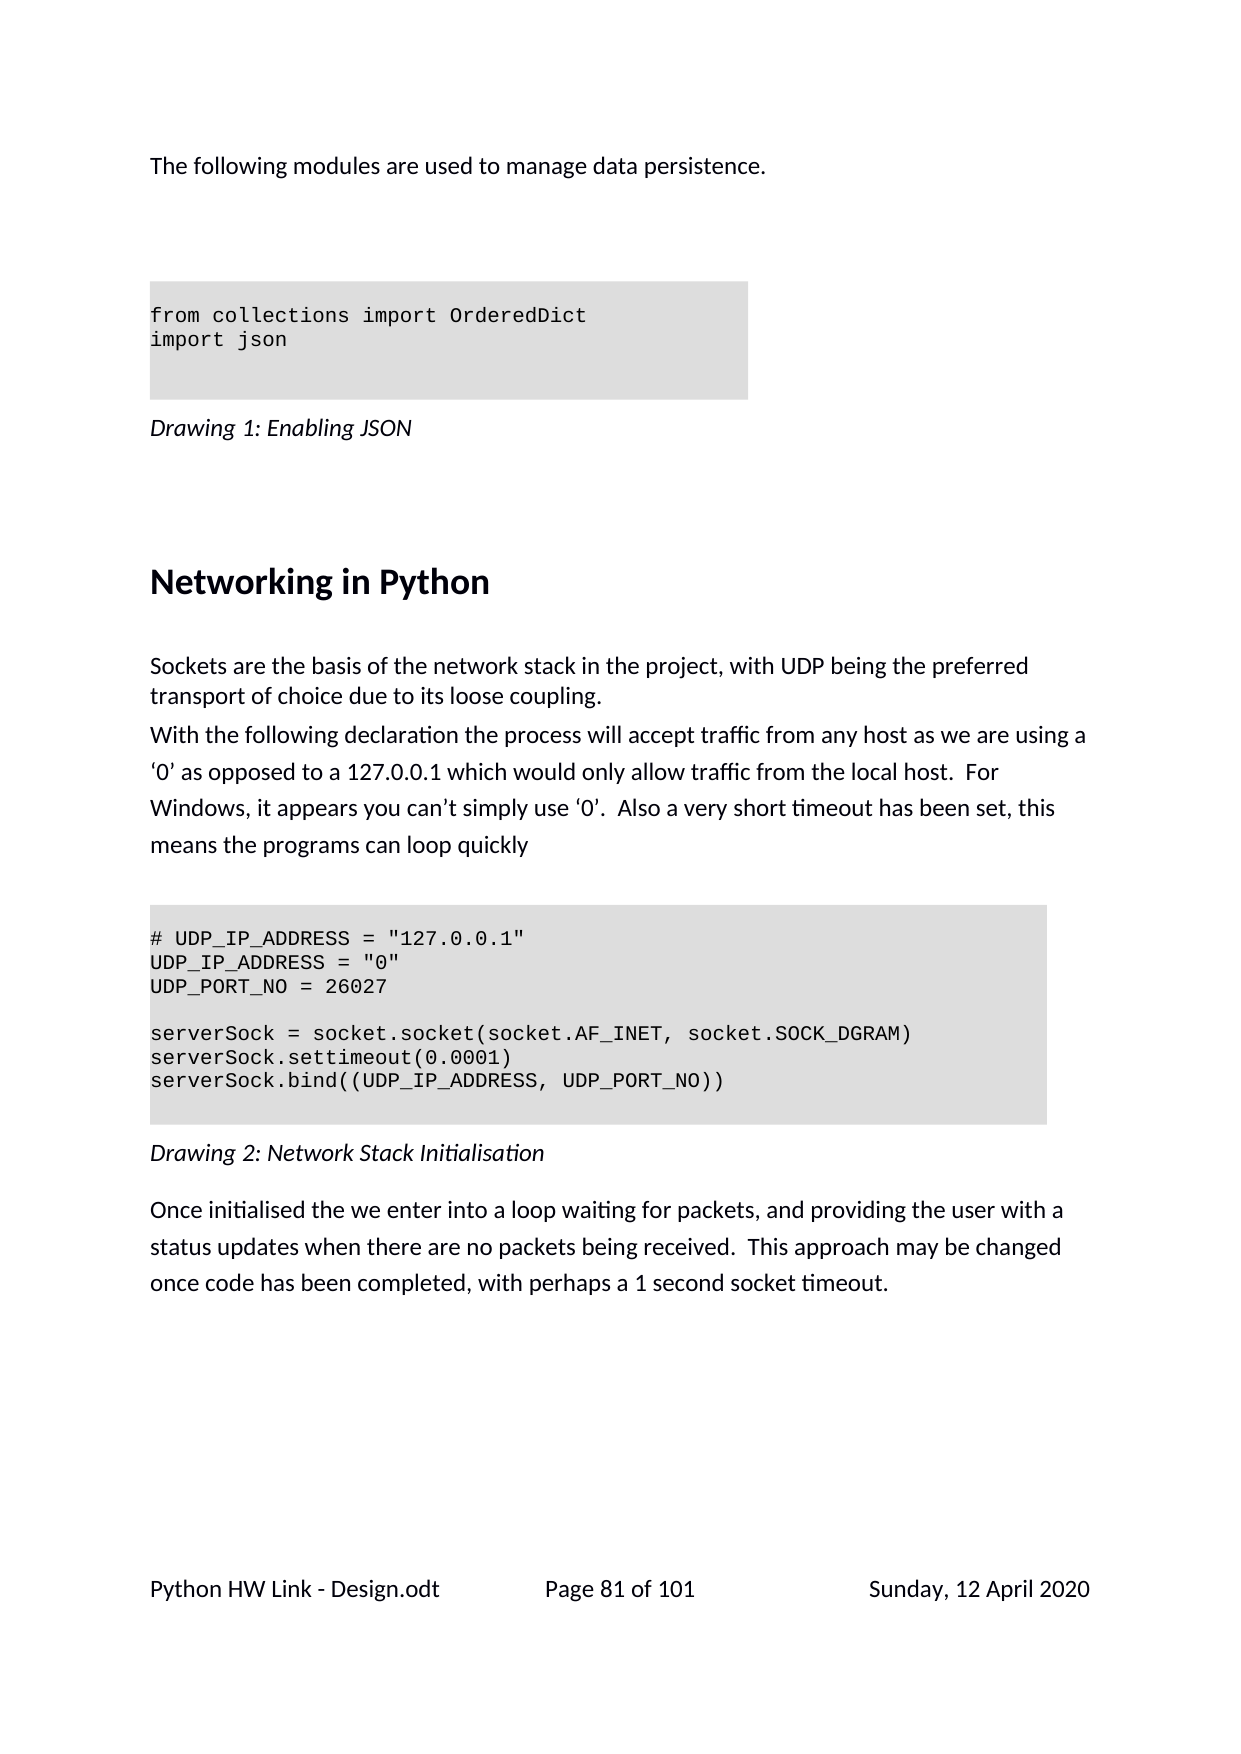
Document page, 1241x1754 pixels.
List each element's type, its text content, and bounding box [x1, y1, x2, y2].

subtitle Networking in Python [150, 558, 1090, 604]
text Drawing 2: Network Stack Initialisation [150, 1125, 1047, 1168]
text Drawing 1: Enabling JSON [150, 400, 748, 443]
text Once initialised the we enter into a loop waiting for packets, and providing the user with a status updates when there are no packets being received. This approach may be changed once code has been completed, with perhaps a 1 second socket timeout. [150, 880, 1090, 1298]
text With the following declaration the process will accept traffic from any host as we are using a ‘0’ as opposed to a 127.0.0.1 which would only allow traffic from the local host. For Windows, it appears you can’t simply use ‘0’. Also a very short timeout has been set, this means the programs can loop quickly [150, 719, 1090, 859]
text Sockets are the basis of the network stack in the project, with UDP being the preferred transport of choice due to its loose coupling. [150, 650, 1090, 711]
text The following modules are used to manage data persistence. [150, 150, 1090, 181]
